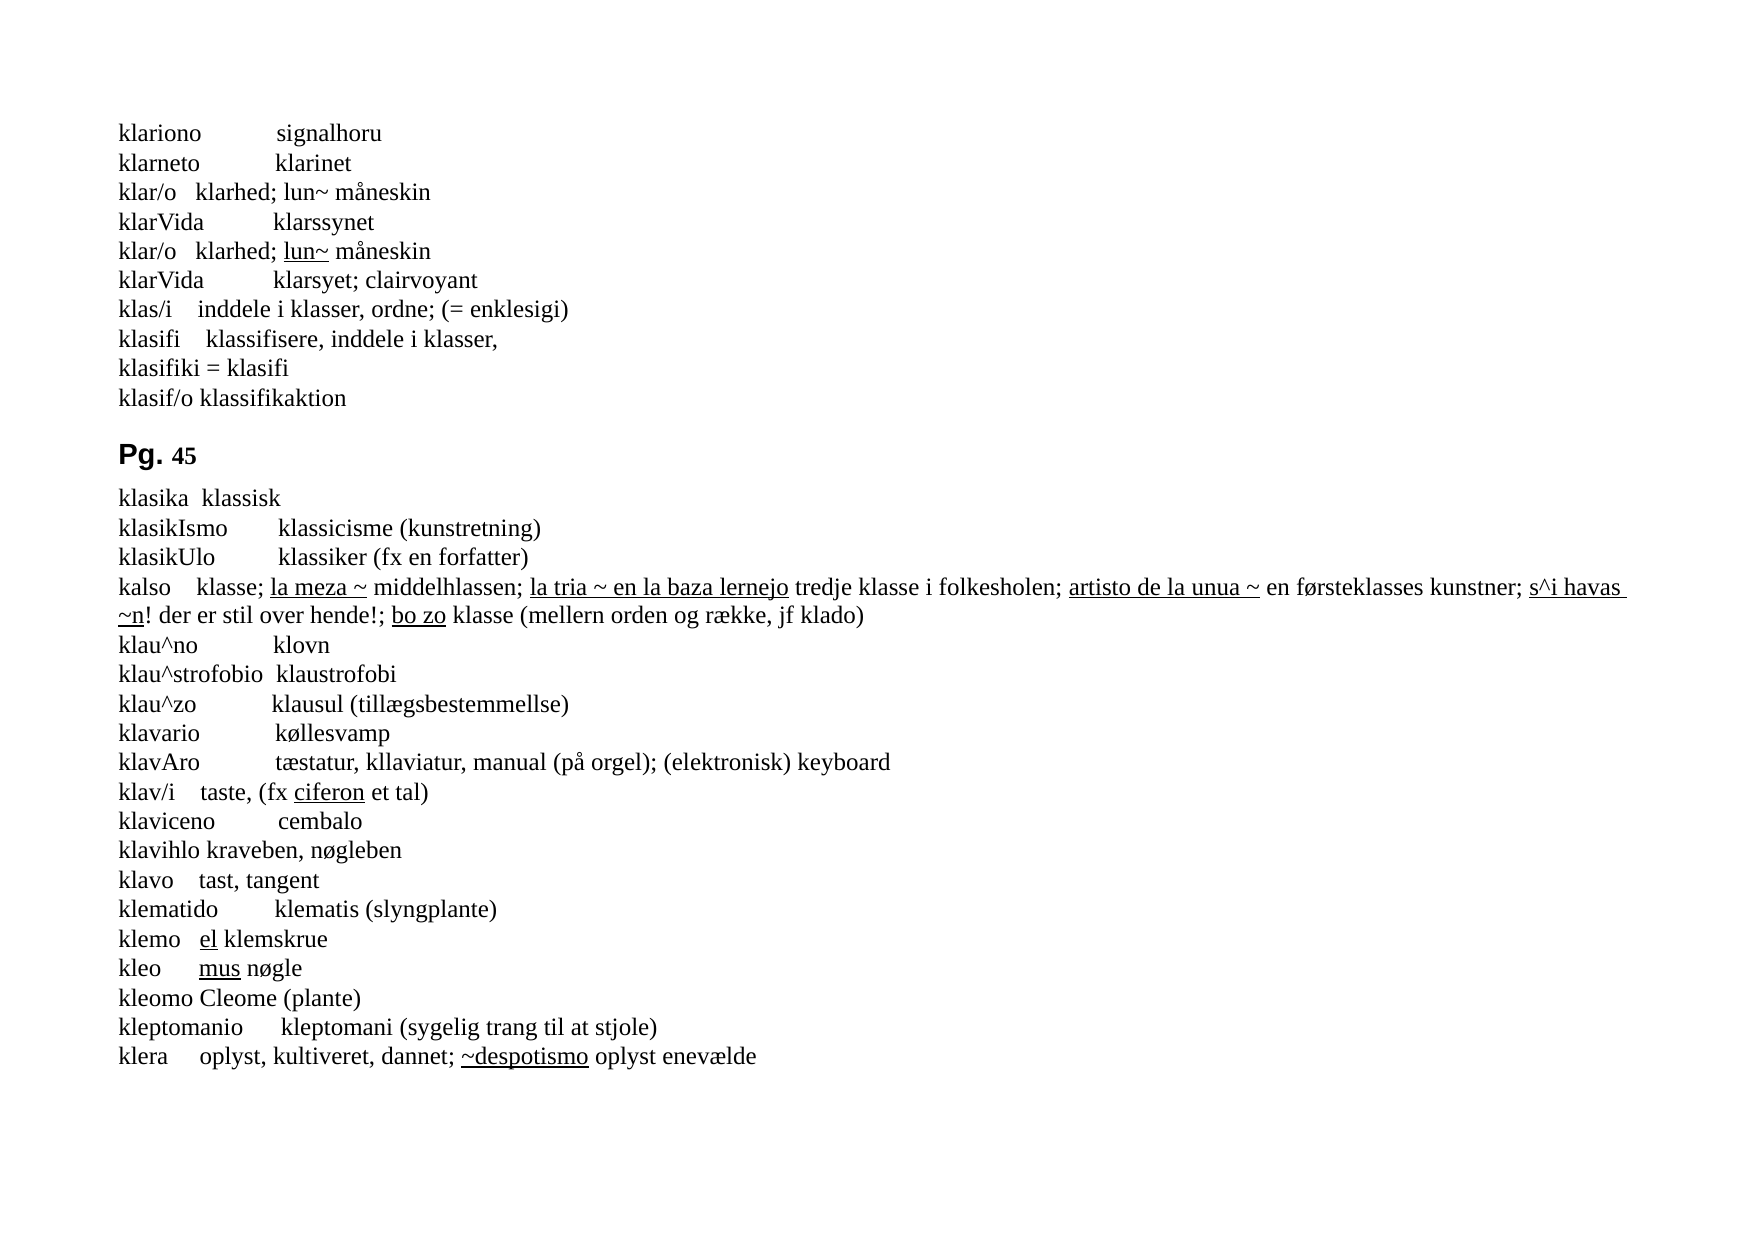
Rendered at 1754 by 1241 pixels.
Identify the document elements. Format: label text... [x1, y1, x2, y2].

text klau^zo klausul (tillægsbestemmellse) [118, 689, 1636, 718]
text klau^strofobio klaustrofobi [118, 659, 1636, 689]
text klasifiki = klasifi [118, 353, 1636, 383]
text klasika klassisk [118, 483, 1636, 513]
text kalso klasse; la meza ~ middelhlassen; la tria ~ en la baza lernejo tredje klasse i folkesholen; artisto de la unua ~ en førsteklasses kunstner; s^i havas ~n! der er stil over hende!; bo zo klasse (mellern orden og række, jf klado) [118, 572, 1636, 630]
text klasikIsmo klassicisme (kunstretning) [118, 513, 1636, 542]
text klar/o klarhed; lun~ måneskin [118, 236, 1636, 266]
text klau^no klovn [118, 630, 1636, 659]
text klav/i taste, (fx ciferon et tal) [118, 777, 1636, 806]
text klasifi klassifisere, inddele i klasser, [118, 324, 1636, 353]
text klasikUlo klassiker (fx en forfatter) [118, 542, 1636, 572]
text klariono signalhoru [118, 118, 1636, 148]
text klera oplyst, kultiveret, dannet; ~despotismo oplyst enevælde [118, 1041, 1636, 1071]
text klarneto klarinet [118, 148, 1636, 177]
text klarVida klarssynet [118, 207, 1636, 236]
text klarVida klarsyet; clairvoyant [118, 266, 1636, 294]
text kleptomanio kleptomani (sygelig trang til at stjole) [118, 1012, 1636, 1041]
text klavihlo kraveben, nøgleben [118, 836, 1636, 865]
text kleomo Cleome (plante) [118, 983, 1636, 1012]
text kleo mus nøgle [118, 953, 1636, 983]
subtitle Pg. 45 [118, 437, 1636, 471]
text klemo el klemskrue [118, 924, 1636, 953]
text klasif/o klassifikaktion [118, 383, 1636, 412]
text klematido klematis (slyngplante) [118, 894, 1636, 924]
text klaviceno cembalo [118, 806, 1636, 836]
text klas/i inddele i klasser, ordne; (= enklesigi) [118, 294, 1636, 324]
text klavAro tæstatur, kllaviatur, manual (på orgel); (elektronisk) keyboard [118, 747, 1636, 777]
text klavario køllesvamp [118, 718, 1636, 747]
text klar/o klarhed; lun~ måneskin [118, 177, 1636, 207]
text klavo tast, tangent [118, 865, 1636, 894]
